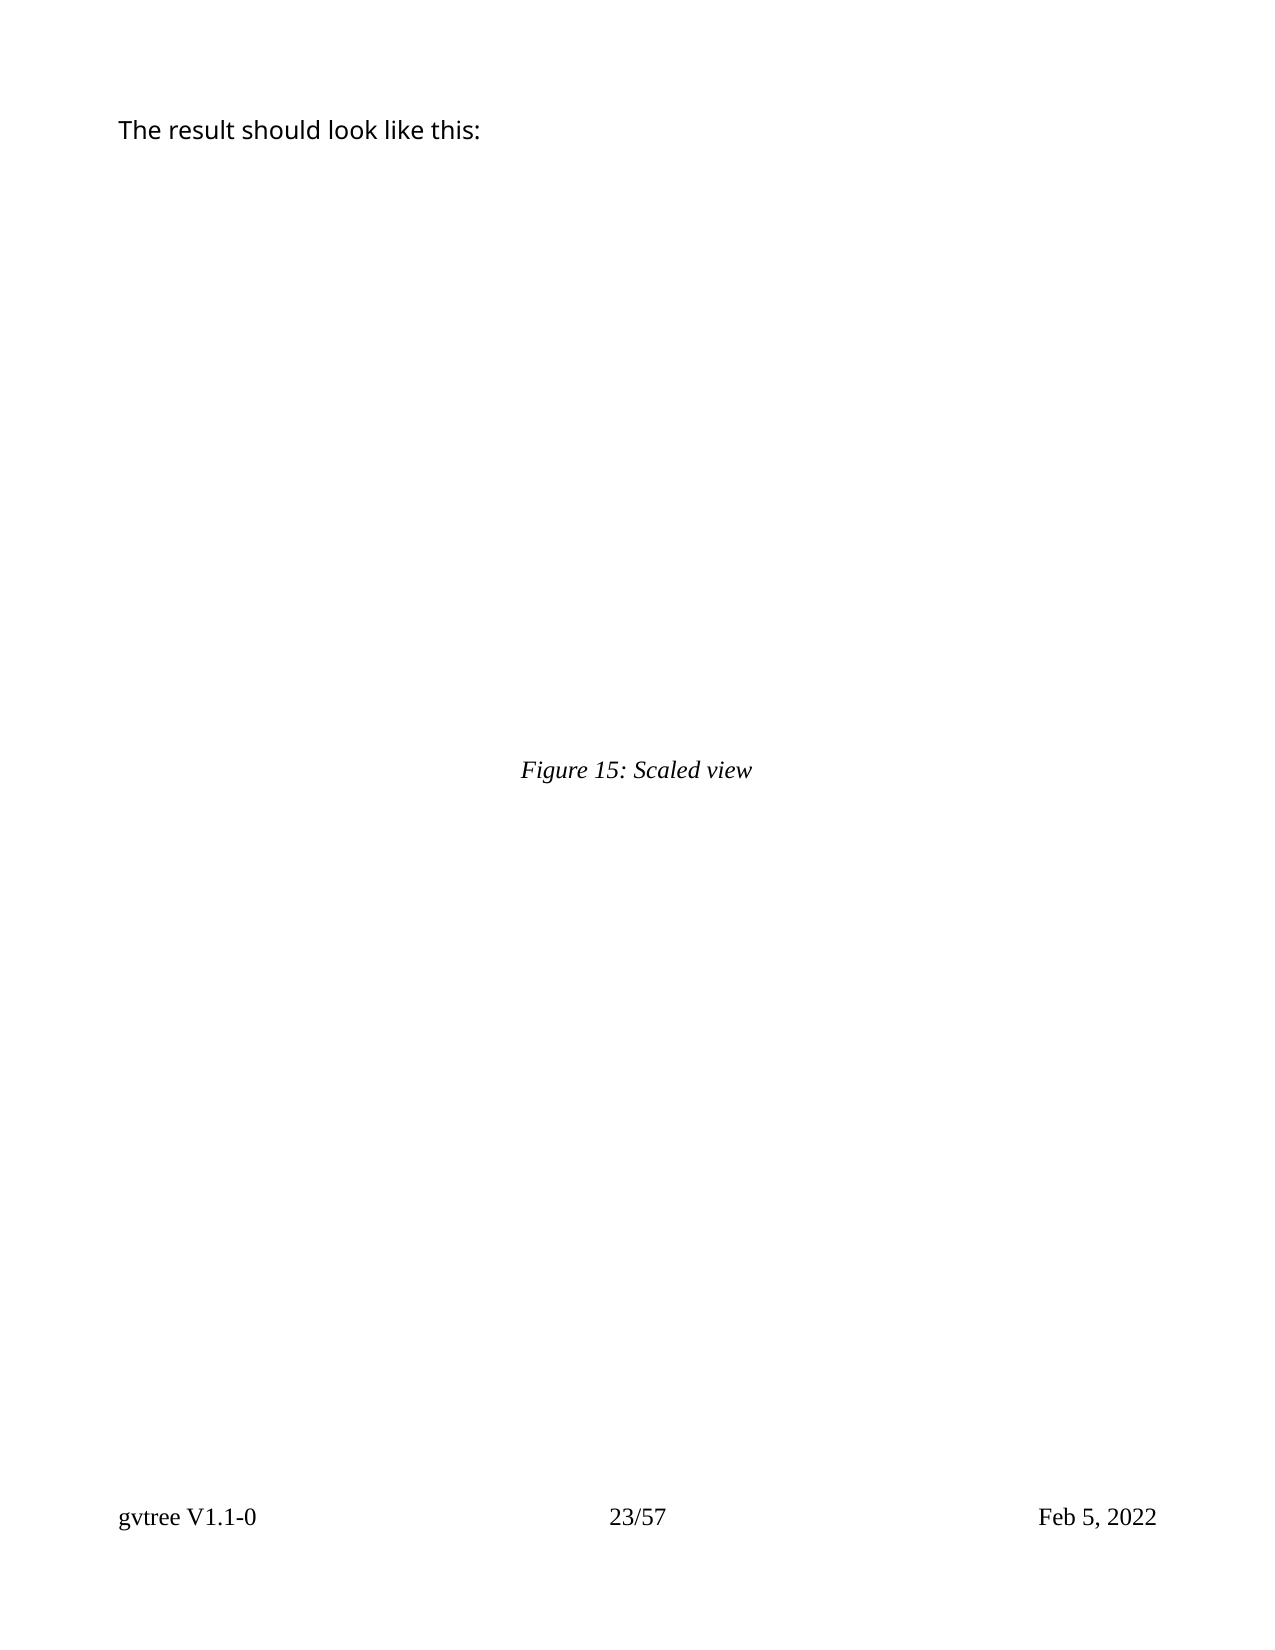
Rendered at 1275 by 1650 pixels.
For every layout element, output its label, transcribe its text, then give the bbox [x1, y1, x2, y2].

text The result should look like this: [118, 118, 1157, 144]
text Figure 15: Scaled view [240, 172, 1035, 783]
